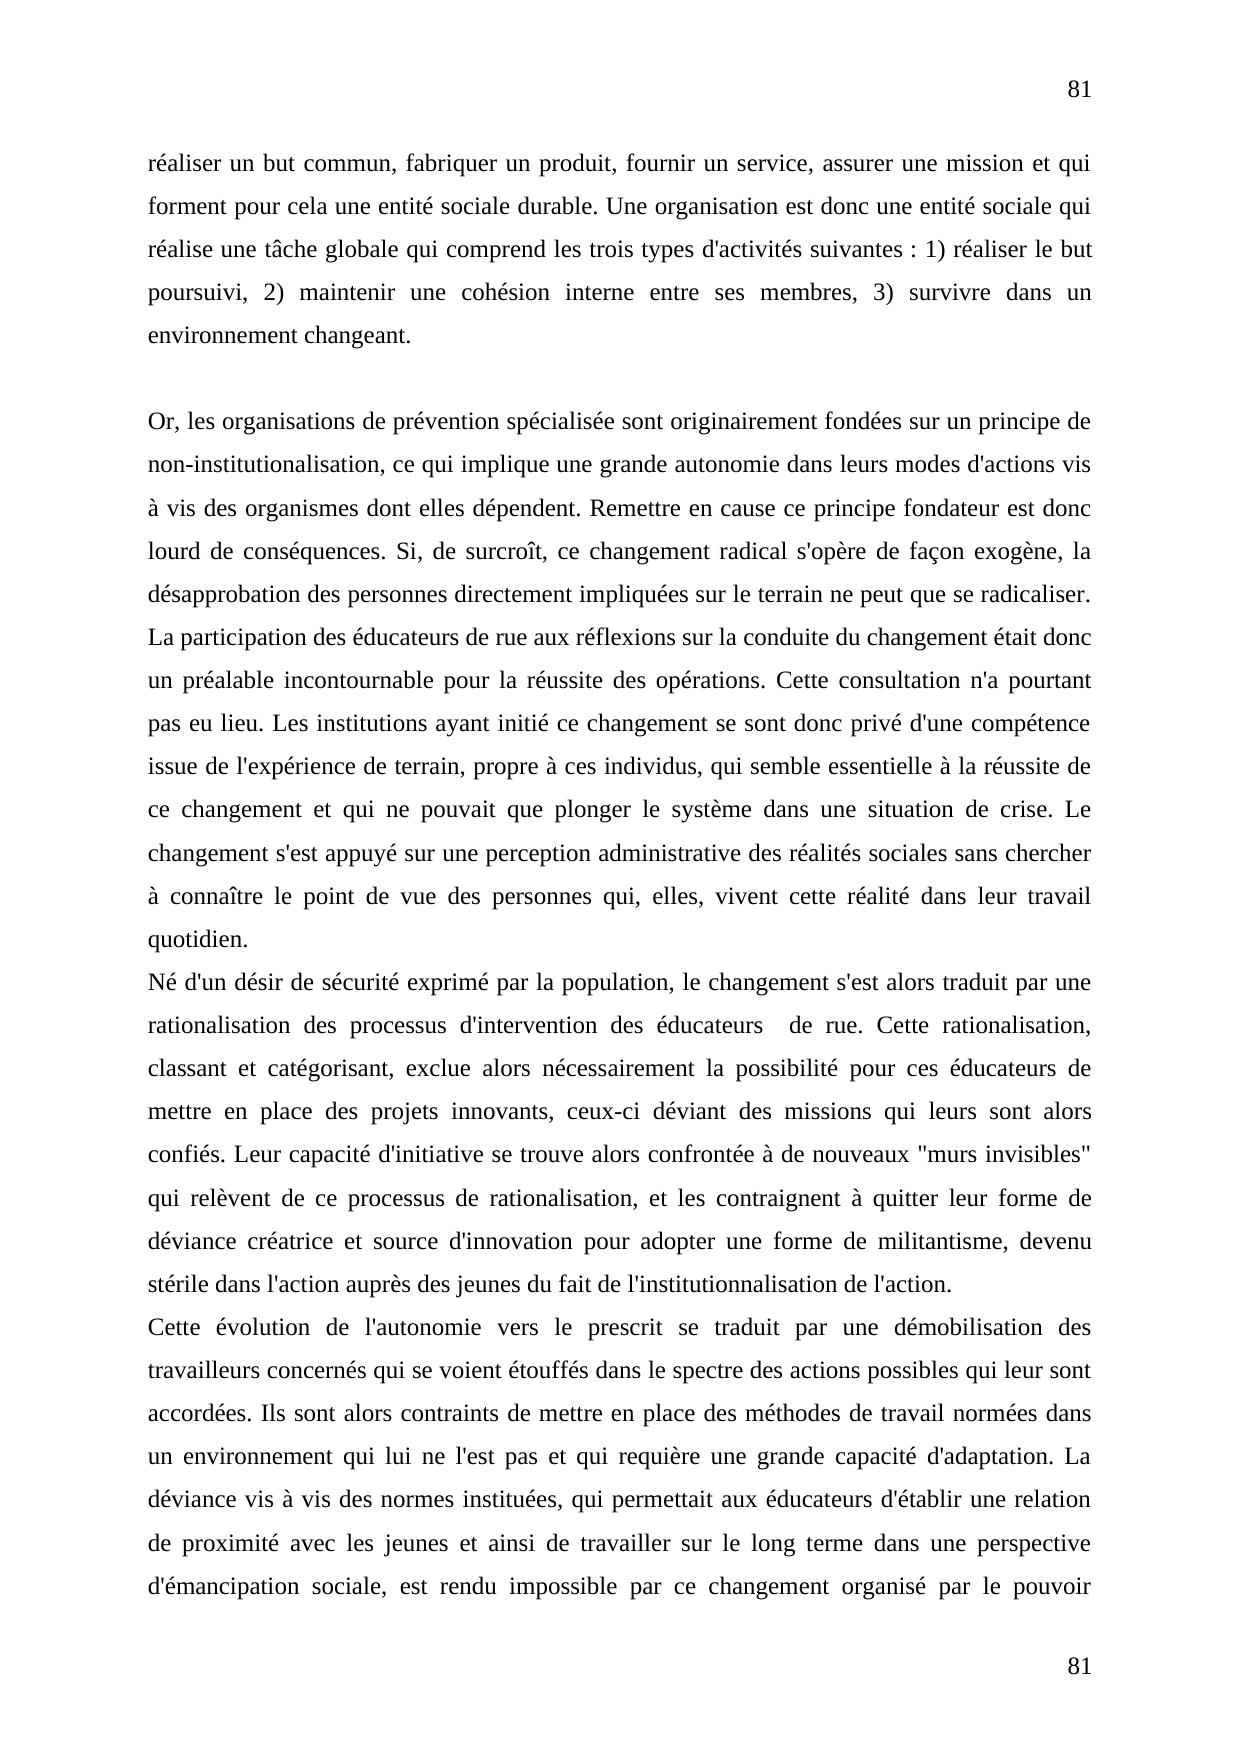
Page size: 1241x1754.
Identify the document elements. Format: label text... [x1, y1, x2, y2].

text Cette évolution de l'autonomie vers le prescrit se traduit par une démobilisation des travailleurs concernés qui se voient étouffés dans le spectre des actions possibles qui leur sont accordées. Ils sont alors contraints de mettre en place des méthodes de travail normées dans un environnement qui lui ne l'est pas et qui requière une grande capacité d'adaptation. La déviance vis à vis des normes instituées, qui permettait aux éducateurs d'établir une relation de proximité avec les jeunes et ainsi de travailler sur le long terme dans une perspective d'émancipation sociale, est rendu impossible par ce changement organisé par le pouvoir [148, 1312, 1092, 1599]
text Or, les organisations de prévention spécialisée sont originairement fondées sur un principe de non-institutionalisation, ce qui implique une grande autonomie dans leurs modes d'actions vis à vis des organismes dont elles dépendent. Remettre en cause ce principe fondateur est donc lourd de conséquences. Si, de surcroît, ce changement radical s'opère de façon exogène, la désapprobation des personnes directement impliquées sur le terrain ne peut que se radicaliser. La participation des éducateurs de rue aux réflexions sur la conduite du changement était donc un préalable incontournable pour la réussite des opérations. Cette consultation n'a pourtant pas eu lieu. Les institutions ayant initié ce changement se sont donc privé d'une compétence issue de l'expérience de terrain, propre à ces individus, qui semble essentielle à la réussite de ce changement et qui ne pouvait que plonger le système dans une situation de crise. Le changement s'est appuyé sur une perception administrative des réalités sociales sans chercher à connaître le point de vue des personnes qui, elles, vivent cette réalité dans leur travail quotidien. [148, 406, 1092, 953]
text Né d'un désir de sécurité exprimé par la population, le changement s'est alors traduit par une rationalisation des processus d'intervention des éducateurs de rue. Cette rationalisation, classant et catégorisant, exclue alors nécessairement la possibilité pour ces éducateurs de mettre en place des projets innovants, ceux-ci déviant des missions qui leurs sont alors confiés. Leur capacité d'initiative se trouve alors confrontée à de nouveaux "murs invisibles" qui relèvent de ce processus de rationalisation, et les contraignent à quitter leur forme de déviance créatrice et source d'innovation pour adopter une forme de militantisme, devenu stérile dans l'action auprès des jeunes du fait de l'institutionnalisation de l'action. [148, 967, 1092, 1298]
text réaliser un but commun, fabriquer un produit, fournir un service, assurer une mission et qui forment pour cela une entité sociale durable. Une organisation est donc une entité sociale qui réalise une tâche globale qui comprend les trois types d'activités suivantes : 1) réaliser le but poursuivi, 2) maintenir une cohésion interne entre ses membres, 3) survivre dans un environnement changeant. [148, 148, 1092, 349]
